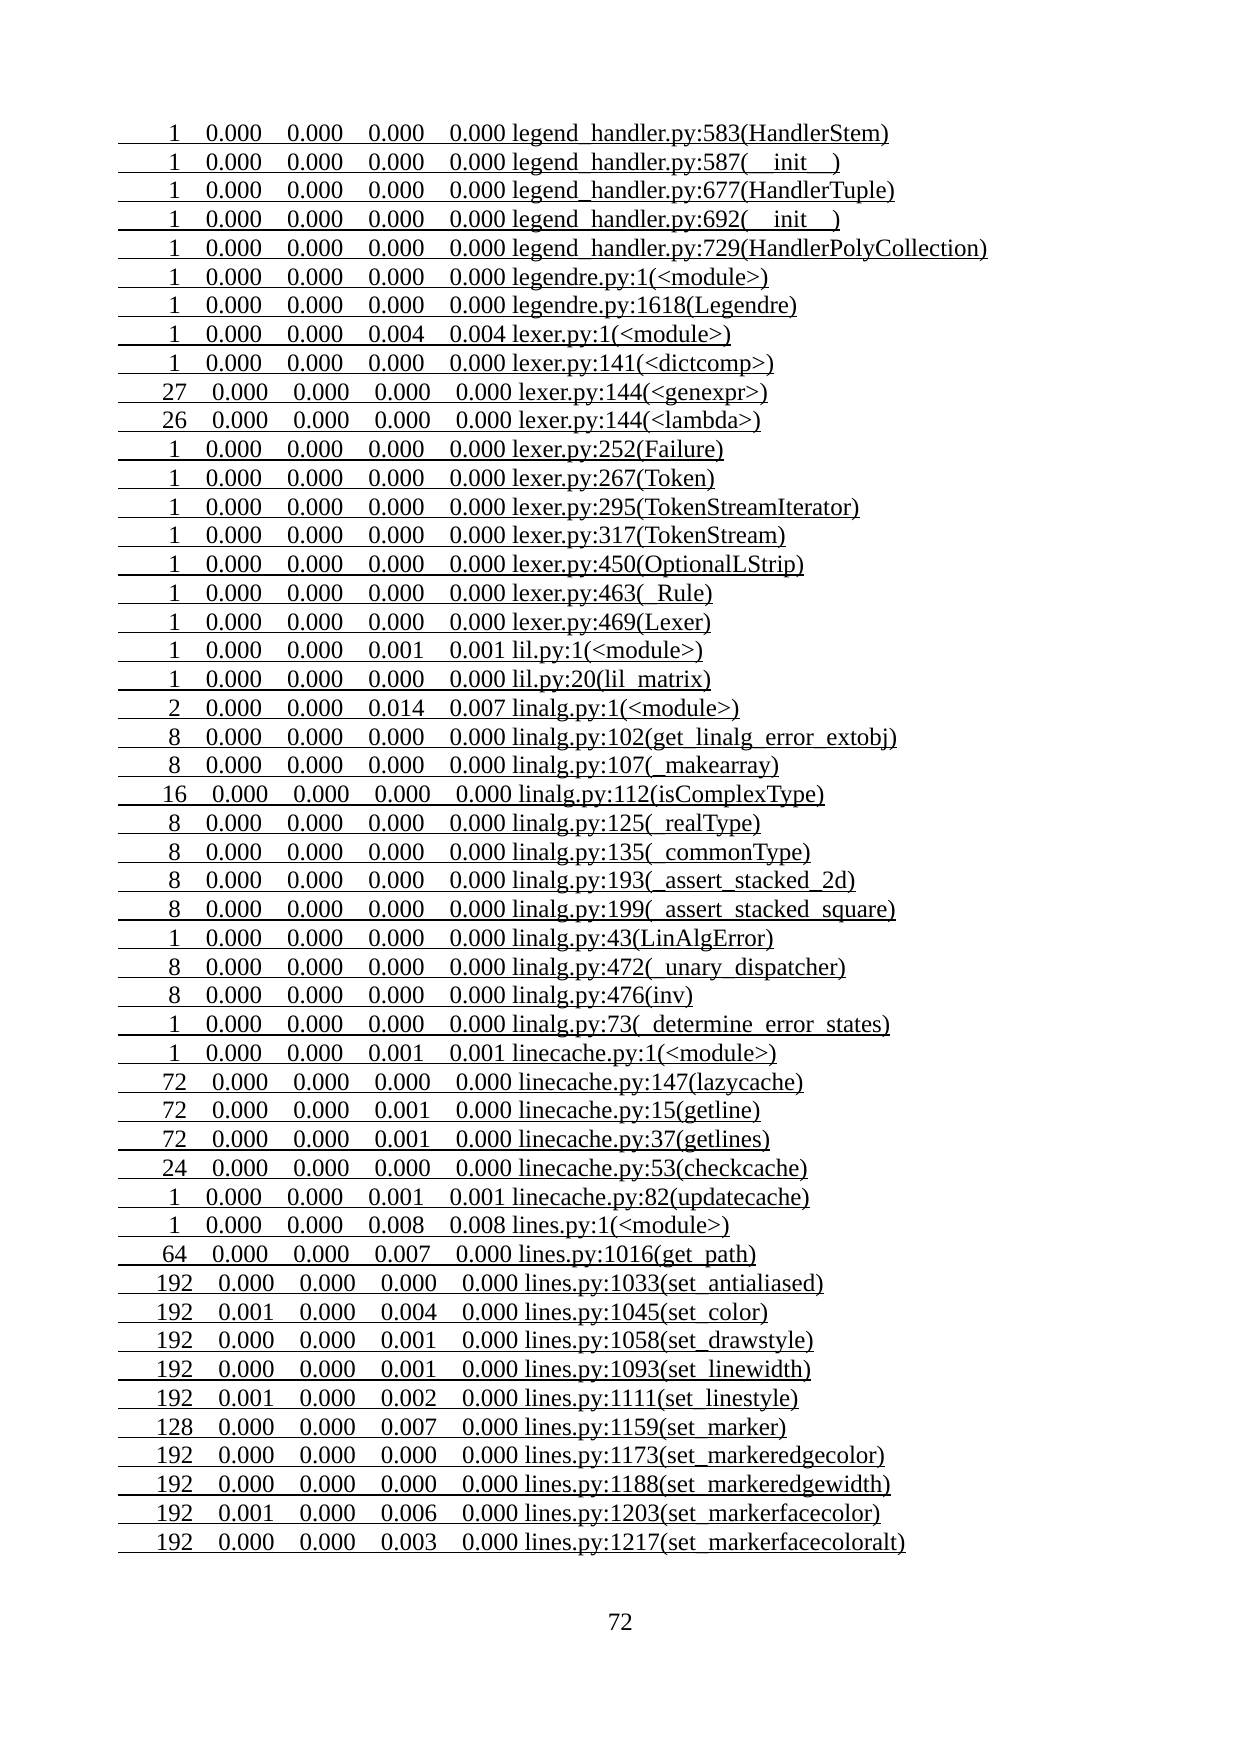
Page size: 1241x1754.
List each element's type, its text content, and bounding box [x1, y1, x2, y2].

text 1 0.000 0.000 0.000 0.000 lexer.py:141(<dictcomp>) [118, 348, 1122, 377]
text 192 0.001 0.000 0.006 0.000 lines.py:1203(set_markerfacecolor) [118, 1498, 1122, 1527]
text 8 0.000 0.000 0.000 0.000 linalg.py:135(_commonType) [118, 837, 1122, 866]
text 1 0.000 0.000 0.000 0.000 lexer.py:267(Token) [118, 463, 1122, 492]
text 1 0.000 0.000 0.000 0.000 lexer.py:469(Lexer) [118, 607, 1122, 636]
text 8 0.000 0.000 0.000 0.000 linalg.py:193(_assert_stacked_2d) [118, 866, 1122, 894]
text 26 0.000 0.000 0.000 0.000 lexer.py:144(<lambda>) [118, 406, 1122, 434]
text 1 0.000 0.000 0.000 0.000 lexer.py:317(TokenStream) [118, 521, 1122, 549]
text 1 0.000 0.000 0.000 0.000 legend_handler.py:729(HandlerPolyCollection) [118, 233, 1122, 262]
text 192 0.001 0.000 0.004 0.000 lines.py:1045(set_color) [118, 1297, 1122, 1326]
text 1 0.000 0.000 0.000 0.000 legend_handler.py:677(HandlerTuple) [118, 176, 1122, 204]
text 16 0.000 0.000 0.000 0.000 linalg.py:112(isComplexType) [118, 779, 1122, 808]
text 8 0.000 0.000 0.000 0.000 linalg.py:107(_makearray) [118, 751, 1122, 779]
text 8 0.000 0.000 0.000 0.000 linalg.py:472(_unary_dispatcher) [118, 952, 1122, 981]
text 1 0.000 0.000 0.000 0.000 legend_handler.py:692(__init__) [118, 204, 1122, 233]
text 1 0.000 0.000 0.000 0.000 legend_handler.py:583(HandlerStem) [118, 118, 1122, 147]
text 2 0.000 0.000 0.014 0.007 linalg.py:1(<module>) [118, 693, 1122, 722]
text 1 0.000 0.000 0.000 0.000 legendre.py:1(<module>) [118, 262, 1122, 291]
text 192 0.001 0.000 0.002 0.000 lines.py:1111(set_linestyle) [118, 1383, 1122, 1412]
text 8 0.000 0.000 0.000 0.000 linalg.py:125(_realType) [118, 808, 1122, 837]
text 1 0.000 0.000 0.001 0.001 lil.py:1(<module>) [118, 636, 1122, 664]
text 192 0.000 0.000 0.000 0.000 lines.py:1188(set_markeredgewidth) [118, 1469, 1122, 1498]
text 1 0.000 0.000 0.000 0.000 lexer.py:463(_Rule) [118, 578, 1122, 607]
text 1 0.000 0.000 0.001 0.001 linecache.py:82(updatecache) [118, 1182, 1122, 1211]
text 192 0.000 0.000 0.000 0.000 lines.py:1173(set_markeredgecolor) [118, 1441, 1122, 1469]
text 1 0.000 0.000 0.004 0.004 lexer.py:1(<module>) [118, 319, 1122, 348]
text 192 0.000 0.000 0.001 0.000 lines.py:1093(set_linewidth) [118, 1354, 1122, 1383]
text 27 0.000 0.000 0.000 0.000 lexer.py:144(<genexpr>) [118, 377, 1122, 406]
text 72 0.000 0.000 0.001 0.000 linecache.py:15(getline) [118, 1096, 1122, 1124]
text 1 0.000 0.000 0.008 0.008 lines.py:1(<module>) [118, 1211, 1122, 1239]
text 1 0.000 0.000 0.000 0.000 lil.py:20(lil_matrix) [118, 664, 1122, 693]
text 1 0.000 0.000 0.000 0.000 lexer.py:450(OptionalLStrip) [118, 549, 1122, 578]
text 64 0.000 0.000 0.007 0.000 lines.py:1016(get_path) [118, 1239, 1122, 1268]
text 1 0.000 0.000 0.000 0.000 linalg.py:43(LinAlgError) [118, 923, 1122, 952]
text 8 0.000 0.000 0.000 0.000 linalg.py:476(inv) [118, 981, 1122, 1009]
text 128 0.000 0.000 0.007 0.000 lines.py:1159(set_marker) [118, 1412, 1122, 1441]
text 8 0.000 0.000 0.000 0.000 linalg.py:199(_assert_stacked_square) [118, 894, 1122, 923]
text 1 0.000 0.000 0.000 0.000 legend_handler.py:587(__init__) [118, 147, 1122, 176]
text 1 0.000 0.000 0.000 0.000 lexer.py:295(TokenStreamIterator) [118, 492, 1122, 521]
text 1 0.000 0.000 0.001 0.001 linecache.py:1(<module>) [118, 1038, 1122, 1067]
text 72 0.000 0.000 0.001 0.000 linecache.py:37(getlines) [118, 1124, 1122, 1153]
text 192 0.000 0.000 0.003 0.000 lines.py:1217(set_markerfacecoloralt) [118, 1527, 1122, 1556]
text 8 0.000 0.000 0.000 0.000 linalg.py:102(get_linalg_error_extobj) [118, 722, 1122, 751]
text 192 0.000 0.000 0.000 0.000 lines.py:1033(set_antialiased) [118, 1268, 1122, 1297]
text 1 0.000 0.000 0.000 0.000 lexer.py:252(Failure) [118, 434, 1122, 463]
text 1 0.000 0.000 0.000 0.000 linalg.py:73(_determine_error_states) [118, 1009, 1122, 1038]
text 192 0.000 0.000 0.001 0.000 lines.py:1058(set_drawstyle) [118, 1326, 1122, 1354]
text 72 0.000 0.000 0.000 0.000 linecache.py:147(lazycache) [118, 1067, 1122, 1096]
text 24 0.000 0.000 0.000 0.000 linecache.py:53(checkcache) [118, 1153, 1122, 1182]
text 1 0.000 0.000 0.000 0.000 legendre.py:1618(Legendre) [118, 291, 1122, 319]
